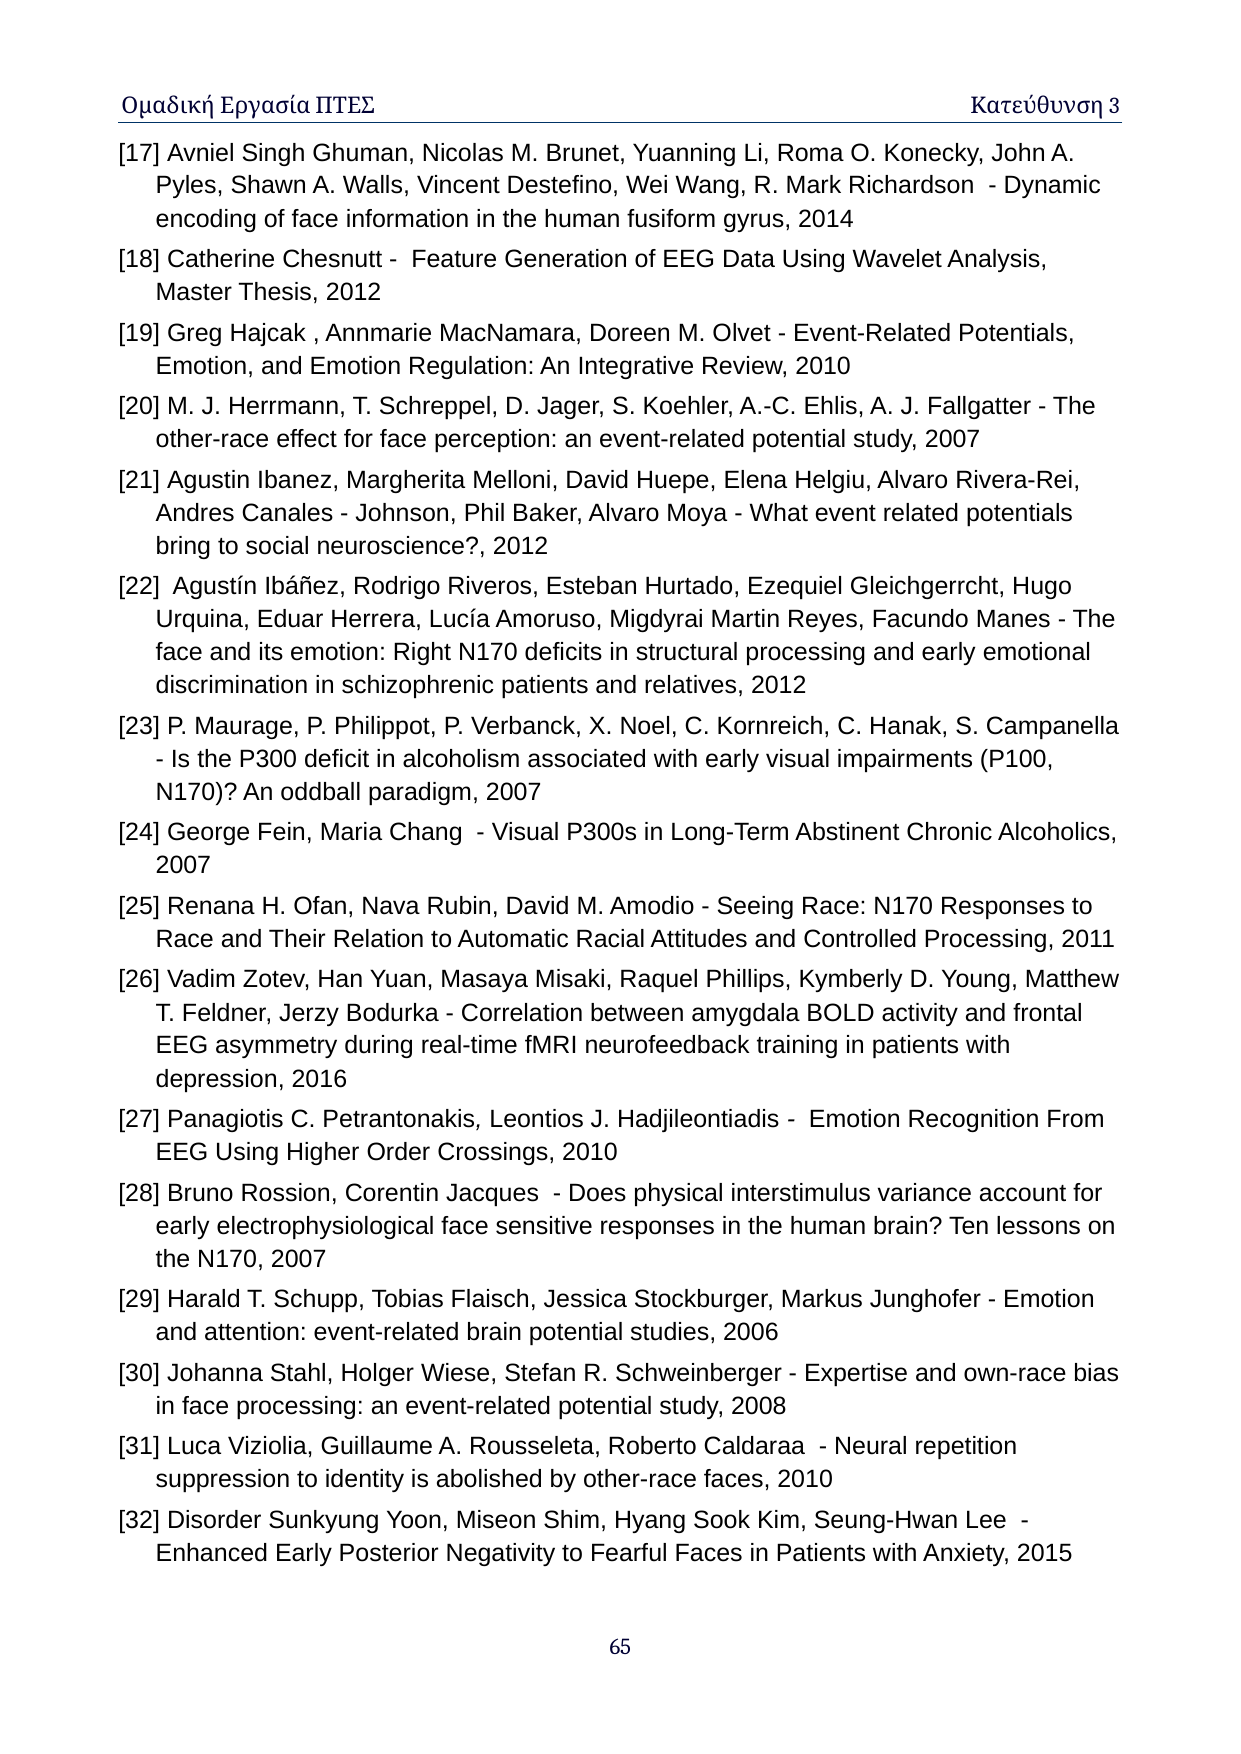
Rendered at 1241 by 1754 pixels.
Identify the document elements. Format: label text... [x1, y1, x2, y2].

list M. J. Herrmann, T. Schreppel, D. Jager, S. Koehler, A.-C. Ehlis, A. J. Fallgatter - The other-race effect for face perception: an event-related potential study, 2007 [118, 391, 1122, 453]
list Disorder Sunkyung Yoon, Miseon Shim, Hyang Sook Kim, Seung-Hwan Lee - Enhanced Early Posterior Negativity to Fearful Faces in Patients with Anxiety, 2015 [118, 1505, 1122, 1567]
list Greg Hajcak , Annmarie MacNamara, Doreen M. Olvet - Event-Related Potentials, Emotion, and Emotion Regulation: An Integrative Review, 2010 [118, 318, 1122, 379]
list Harald T. Schupp, Tobias Flaisch, Jessica Stockburger, Markus Junghofer - Emotion and attention: event-related brain potential studies, 2006 [118, 1284, 1122, 1346]
list Catherine Chesnutt - Feature Generation of EEG Data Using Wavelet Analysis, Master Thesis, 2012 [118, 244, 1122, 306]
list Vadim Zotev, Han Yuan, Masaya Misaki, Raquel Phillips, Kymberly D. Young, Matthew T. Feldner, Jerzy Bodurka - Correlation between amygdala BOLD activity and frontal EEG asymmetry during real-time fMRI neurofeedback training in patients with depression, 2016 [118, 964, 1122, 1092]
list P. Maurage, P. Philippot, P. Verbanck, X. Noel, C. Kornreich, C. Hanak, S. Campanella - Is the P300 deficit in alcoholism associated with early visual impairments (P100, N170)? An oddball paradigm, 2007 [118, 711, 1122, 806]
list Panagiotis C. Petrantonakis, Leontios J. Hadjileontiadis - Emotion Recognition From EEG Using Higher Order Crossings, 2010 [118, 1104, 1122, 1166]
list George Fein, Maria Chang - Visual P300s in Long-Term Abstinent Chronic Alcoholics, 2007 [118, 817, 1122, 879]
list Renana H. Ofan, Nava Rubin, David M. Amodio - Seeing Race: N170 Responses to Race and Their Relation to Automatic Racial Attitudes and Controlled Processing, 2011 [118, 891, 1122, 953]
list Agustin Ibanez, Margherita Melloni, David Huepe, Elena Helgiu, Alvaro Rivera-Rei, Andres Canales - Johnson, Phil Baker, Alvaro Moya - What event related potentials bring to social neuroscience?, 2012 [118, 465, 1122, 559]
list Avniel Singh Ghuman, Nicolas M. Brunet, Yuanning Li, Roma O. Konecky, John A. Pyles, Shawn A. Walls, Vincent Destefino, Wei Wang, R. Mark Richardson - Dynamic encoding of face information in the human fusiform gyrus, 2014 [118, 137, 1122, 232]
list Johanna Stahl, Holger Wiese, Stefan R. Schweinberger - Expertise and own-race bias in face processing: an event-related potential study, 2008 [118, 1358, 1122, 1419]
list Bruno Rossion, Corentin Jacques - Does physical interstimulus variance account for early electrophysiological face sensitive responses in the human brain? Ten lessons on the N170, 2007 [118, 1178, 1122, 1272]
list Luca Viziolia, Guillaume A. Rousseleta, Roberto Caldaraa - Neural repetition suppression to identity is abolished by other-race faces, 2010 [118, 1431, 1122, 1493]
list Agustín Ibáñez, Rodrigo Riveros, Esteban Hurtado, Ezequiel Gleichgerrcht, Hugo Urquina, Eduar Herrera, Lucía Amoruso, Migdyrai Martin Reyes, Facundo Manes - The face and its emotion: Right N170 deficits in structural processing and early emotional discrimination in schizophrenic patients and relatives, 2012 [118, 571, 1122, 699]
